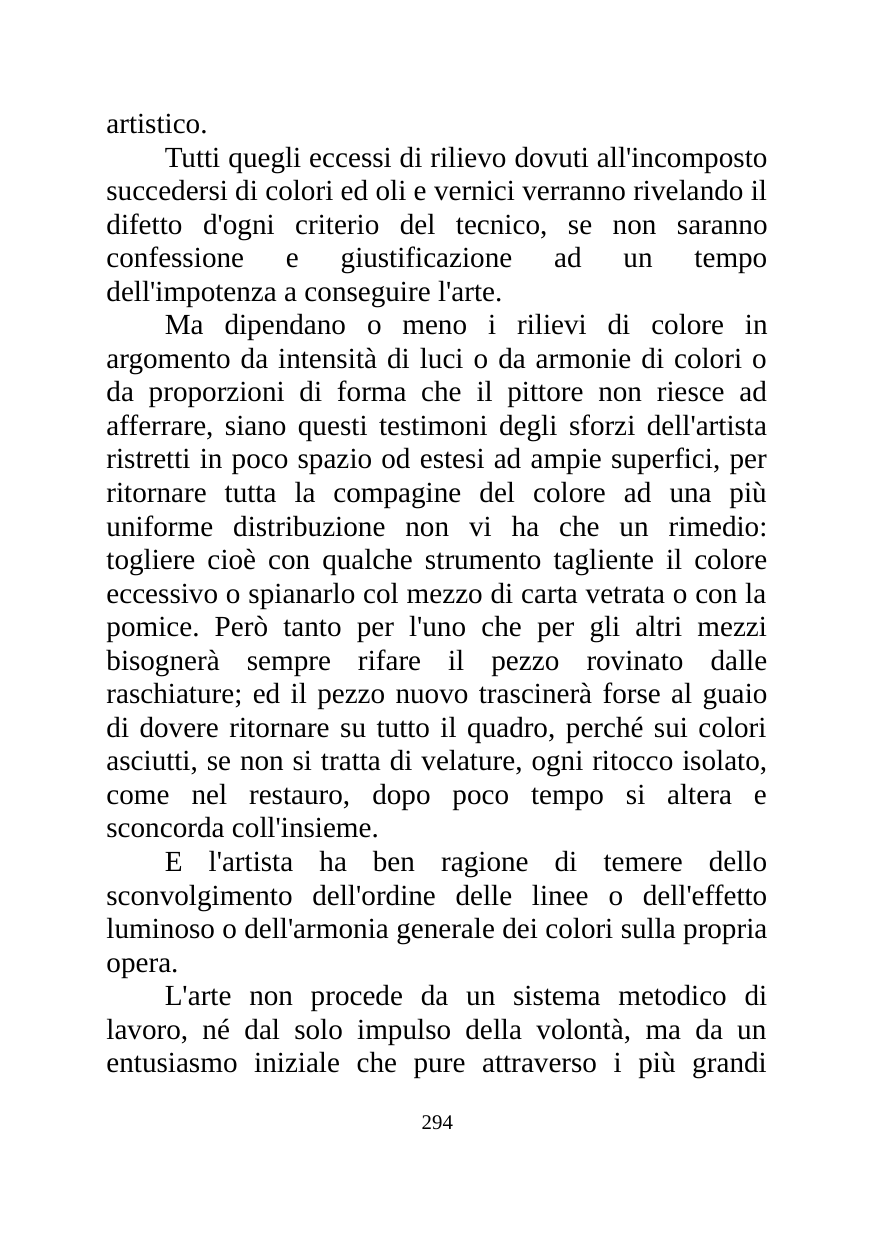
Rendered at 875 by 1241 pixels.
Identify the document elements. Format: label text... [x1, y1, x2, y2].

text artistico. [106, 106, 768, 140]
text Tutti quegli eccessi di rilievo dovuti all'incomposto succedersi di colori ed oli e vernici verranno rivelando il difetto d'ogni criterio del tecnico, se non saranno confessione e giustificazione ad un tempo dell'impotenza a conseguire l'arte. [106, 140, 768, 307]
text Ma dipendano o meno i rilievi di colore in argomento da intensità di luci o da armonie di colori o da proporzioni di forma che il pittore non riesce ad afferrare, siano questi testimoni degli sforzi dell'artista ristretti in poco spazio od estesi ad ampie superfici, per ritornare tutta la compagine del colore ad una più uniforme distribuzione non vi ha che un rimedio: togliere cioè con qualche strumento tagliente il colore eccessivo o spianarlo col mezzo di carta vetrata o con la pomice. Però tanto per l'uno che per gli altri mezzi bisognerà sempre rifare il pezzo rovinato dalle raschiature; ed il pezzo nuovo trascinerà forse al guaio di dovere ritornare su tutto il quadro, perché sui colori asciutti, se non si tratta di velature, ogni ritocco isolato, come nel restauro, dopo poco tempo si altera e sconcorda coll'insieme. [106, 307, 768, 844]
text E l'artista ha ben ragione di temere dello sconvolgimento dell'ordine delle linee o dell'effetto luminoso o dell'armonia generale dei colori sulla propria opera. [106, 844, 768, 978]
text L'arte non procede da un sistema metodico di lavoro, né dal solo impulso della volontà, ma da un entusiasmo iniziale che pure attraverso i più grandi [106, 978, 768, 1079]
